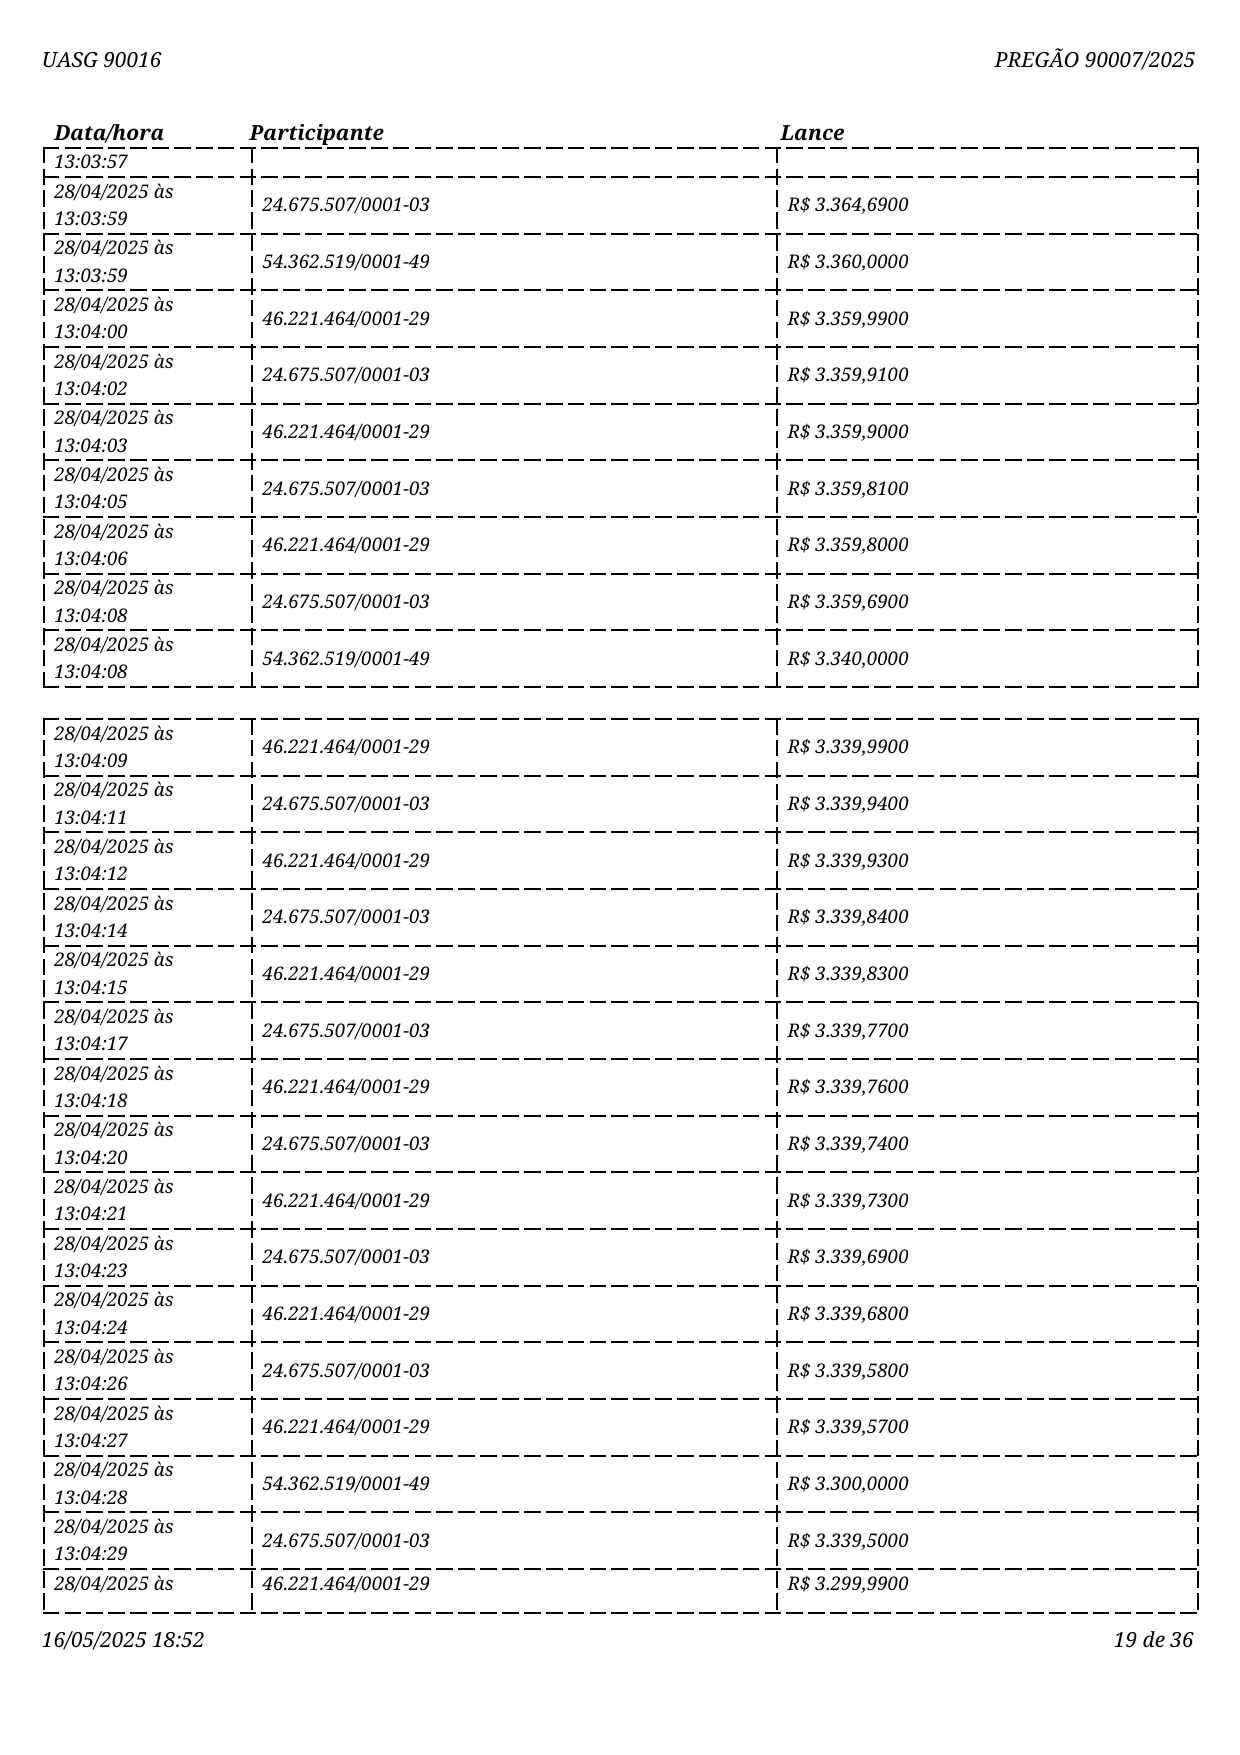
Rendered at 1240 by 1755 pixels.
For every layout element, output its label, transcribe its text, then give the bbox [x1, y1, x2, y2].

table_cell 28/04/2025 às 13:04:20 [44, 1115, 252, 1171]
table_cell R$ 3.360,0000 [777, 233, 1198, 289]
table_cell 24.675.507/0001-03 [252, 573, 777, 629]
table_cell R$ 3.359,8000 [777, 516, 1198, 573]
table_cell 46.221.464/0001-29 [252, 1398, 777, 1454]
table_cell 28/04/2025 às 13:04:23 [44, 1228, 252, 1284]
table_cell R$ 3.339,7300 [777, 1171, 1198, 1228]
table_cell 28/04/2025 às 13:04:12 [44, 831, 252, 888]
table_cell 46.221.464/0001-29 [252, 1568, 777, 1612]
table_cell R$ 3.359,9000 [777, 403, 1198, 459]
table_cell 28/04/2025 às 13:04:24 [44, 1285, 252, 1341]
table_cell R$ 3.299,9900 [777, 1568, 1198, 1612]
table_cell R$ 3.359,8100 [777, 459, 1198, 516]
table_cell 46.221.464/0001-29 [252, 1058, 777, 1114]
table_cell 28/04/2025 às 13:04:17 [44, 1001, 252, 1058]
table_cell [777, 147, 1198, 176]
table_cell 28/04/2025 às 13:04:26 [44, 1341, 252, 1398]
table_cell 46.221.464/0001-29 [252, 945, 777, 1001]
table_cell 46.221.464/0001-29 [252, 831, 777, 888]
table_header R$ 3.339,9900 [777, 718, 1198, 774]
table_cell R$ 3.300,0000 [777, 1455, 1198, 1511]
table_cell R$ 3.339,5000 [777, 1511, 1198, 1568]
table_cell [252, 147, 777, 176]
table_cell 28/04/2025 às 13:04:02 [44, 346, 252, 403]
table_cell 54.362.519/0001-49 [252, 233, 777, 289]
table_header 28/04/2025 às 13:04:09 [44, 718, 252, 774]
table_cell 28/04/2025 às 13:03:59 [44, 176, 252, 233]
table_cell 24.675.507/0001-03 [252, 1115, 777, 1171]
table_cell 54.362.519/0001-49 [252, 629, 777, 686]
table_cell 28/04/2025 às 13:03:59 [44, 233, 252, 289]
table_cell R$ 3.339,7400 [777, 1115, 1198, 1171]
table_cell 46.221.464/0001-29 [252, 1285, 777, 1341]
table_cell 28/04/2025 às 13:04:15 [44, 945, 252, 1001]
table_cell R$ 3.339,8400 [777, 888, 1198, 944]
table_cell 28/04/2025 às 13:04:00 [44, 289, 252, 346]
table_cell 28/04/2025 às [44, 1568, 252, 1612]
table_cell 24.675.507/0001-03 [252, 775, 777, 831]
table_cell 28/04/2025 às 13:04:21 [44, 1171, 252, 1228]
table_cell 28/04/2025 às 13:04:29 [44, 1511, 252, 1568]
table_cell 24.675.507/0001-03 [252, 1001, 777, 1058]
table_cell 46.221.464/0001-29 [252, 403, 777, 459]
table_cell R$ 3.359,9900 [777, 289, 1198, 346]
table_cell 46.221.464/0001-29 [252, 1171, 777, 1228]
table_cell R$ 3.359,9100 [777, 346, 1198, 403]
table_cell 28/04/2025 às 13:04:08 [44, 629, 252, 686]
table_cell 28/04/2025 às 13:04:05 [44, 459, 252, 516]
table_cell R$ 3.339,6900 [777, 1228, 1198, 1284]
table_cell R$ 3.339,9400 [777, 775, 1198, 831]
table_cell 24.675.507/0001-03 [252, 459, 777, 516]
table_cell 28/04/2025 às 13:04:14 [44, 888, 252, 944]
table_cell 46.221.464/0001-29 [252, 516, 777, 573]
table_header 46.221.464/0001-29 [252, 718, 777, 774]
table_cell 24.675.507/0001-03 [252, 1511, 777, 1568]
table_cell R$ 3.339,7700 [777, 1001, 1198, 1058]
table_cell 28/04/2025 às 13:04:28 [44, 1455, 252, 1511]
table_cell R$ 3.339,7600 [777, 1058, 1198, 1114]
table_cell 28/04/2025 às 13:04:11 [44, 775, 252, 831]
table_cell 24.675.507/0001-03 [252, 176, 777, 233]
table_cell R$ 3.339,6800 [777, 1285, 1198, 1341]
table_cell R$ 3.340,0000 [777, 629, 1198, 686]
table_cell 28/04/2025 às 13:04:27 [44, 1398, 252, 1454]
table_cell 54.362.519/0001-49 [252, 1455, 777, 1511]
table_cell R$ 3.339,9300 [777, 831, 1198, 888]
table_cell 28/04/2025 às 13:04:06 [44, 516, 252, 573]
table_cell 24.675.507/0001-03 [252, 1341, 777, 1398]
table_cell R$ 3.364,6900 [777, 176, 1198, 233]
table_cell 28/04/2025 às 13:04:08 [44, 573, 252, 629]
table_cell R$ 3.339,8300 [777, 945, 1198, 1001]
table_cell 28/04/2025 às 13:04:18 [44, 1058, 252, 1114]
table_cell 24.675.507/0001-03 [252, 346, 777, 403]
table_cell 28/04/2025 às 13:04:03 [44, 403, 252, 459]
table_cell R$ 3.359,6900 [777, 573, 1198, 629]
table_cell 13:03:57 [44, 147, 252, 176]
table_cell R$ 3.339,5700 [777, 1398, 1198, 1454]
table_cell R$ 3.339,5800 [777, 1341, 1198, 1398]
table_cell 24.675.507/0001-03 [252, 1228, 777, 1284]
table_cell 46.221.464/0001-29 [252, 289, 777, 346]
table_cell 24.675.507/0001-03 [252, 888, 777, 944]
